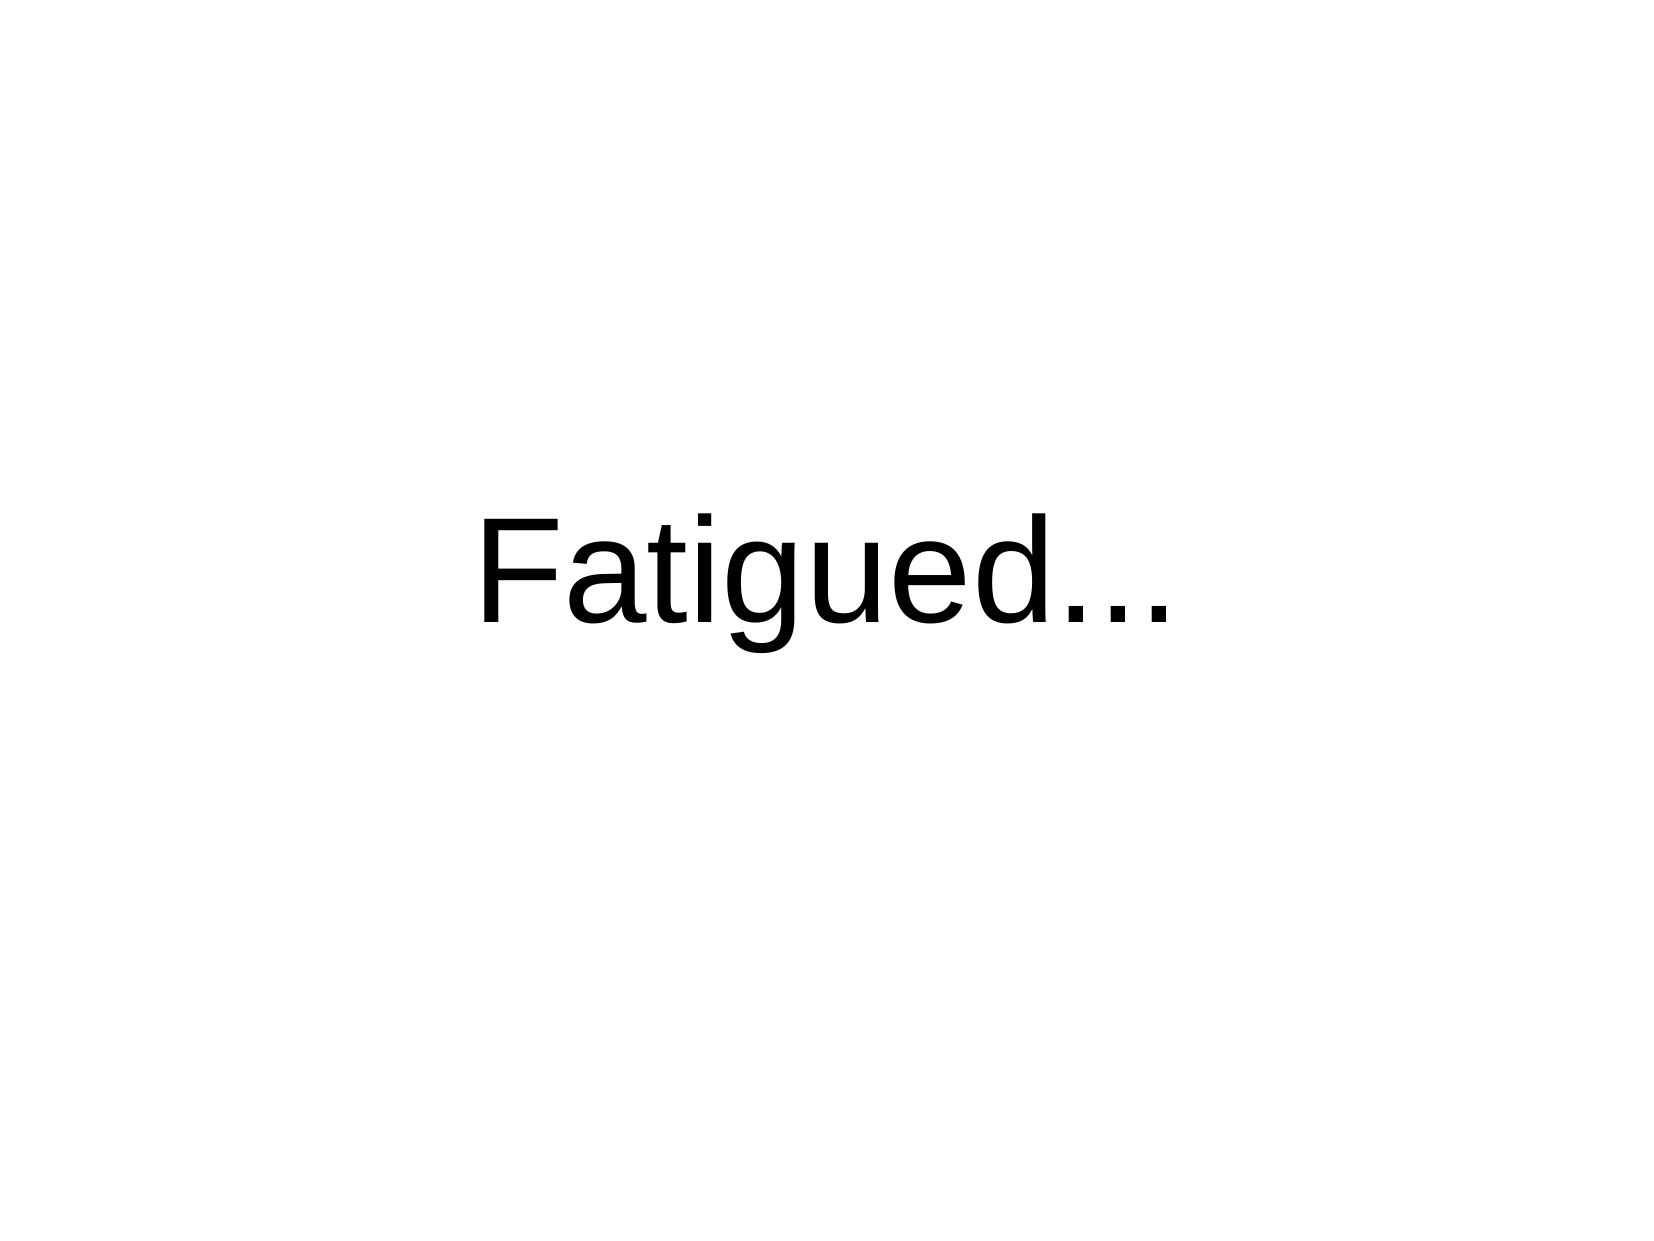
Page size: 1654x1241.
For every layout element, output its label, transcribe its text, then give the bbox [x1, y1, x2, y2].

title Fatigued... [82, 49, 1571, 1093]
